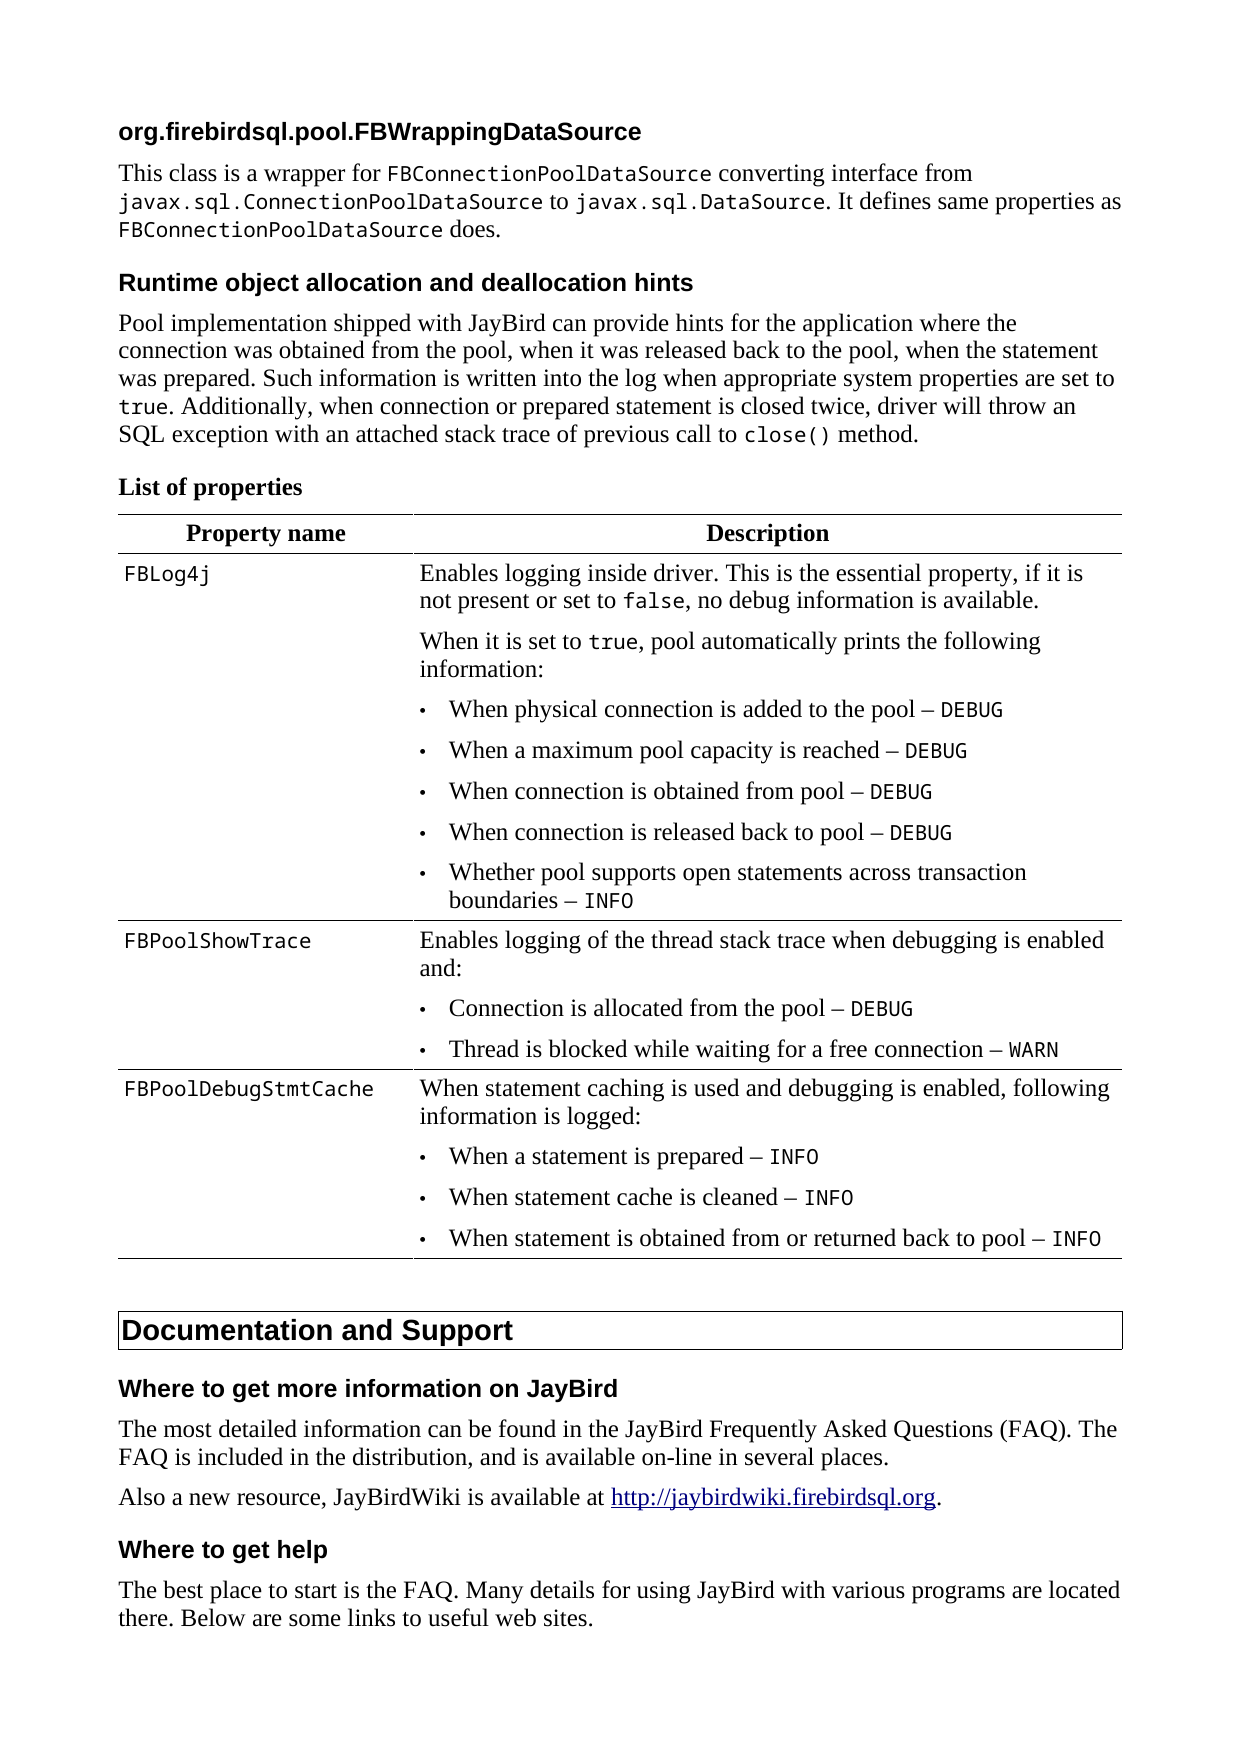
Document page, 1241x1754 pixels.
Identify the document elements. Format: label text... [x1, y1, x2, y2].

table_cell FBLog4j [118, 554, 413, 920]
table_header Property name [118, 515, 413, 553]
text The most detailed information can be found in the JayBird Frequently Asked Questions (FAQ). The FAQ is included in the distribution, and is available on-line in several places. [118, 1415, 1122, 1470]
text The best place to start is the FAQ. Many details for using JayBird with various programs are located there. Below are some links to useful web sites. [118, 1576, 1122, 1631]
subtitle org.firebirdsql.pool.FBWrappingDataSource [118, 118, 1122, 146]
table_cell When statement caching is used and debugging is enabled, following information is logged: When a statement is prepared – INFO When statement cache is cleaned – INFO When statement is obtained from or returned back to pool – INFO [414, 1070, 1122, 1258]
subtitle Runtime object allocation and deallocation hints [118, 268, 1122, 296]
table_cell FBPoolShowTrace [118, 921, 413, 1069]
table_header Description [414, 515, 1122, 553]
subtitle List of properties [118, 473, 1122, 501]
text Also a new resource, JayBirdWiki is available at http://jaybirdwiki.firebirdsql.org. [118, 1483, 1122, 1511]
subtitle Where to get more information on JayBird [118, 1374, 1122, 1402]
table_cell Enables logging inside driver. This is the essential property, if it is not present or set to false, no debug information is available. When it is set to true, pool automatically prints the following information: When physical connection is added to the pool – DEBUG When a maximum pool capacity is reached – DEBUG When connection is obtained from pool – DEBUG When connection is released back to pool – DEBUG Whether pool supports open statements across transaction boundaries – INFO [414, 554, 1122, 920]
table_cell FBPoolDebugStmtCache [118, 1070, 413, 1258]
text Pool implementation shipped with JayBird can provide hints for the application where the connection was obtained from the pool, when it was released back to the pool, when the statement was prepared. Such information is written into the log when appropriate system properties are set to true. Additionally, when connection or prepared statement is closed twice, driver will throw an SQL exception with an attached stack trace of previous call to close() method. [118, 309, 1122, 448]
text This class is a wrapper for FBConnectionPoolDataSource converting interface from javax.sql.ConnectionPoolDataSource to javax.sql.DataSource. It defines same properties as FBConnectionPoolDataSource does. [118, 159, 1122, 243]
subtitle Documentation and Support [119, 1312, 1122, 1349]
table_cell Enables logging of the thread stack trace when debugging is enabled and: Connection is allocated from the pool – DEBUG Thread is blocked while waiting for a free connection – WARN [414, 921, 1122, 1069]
subtitle Where to get help [118, 1536, 1122, 1563]
